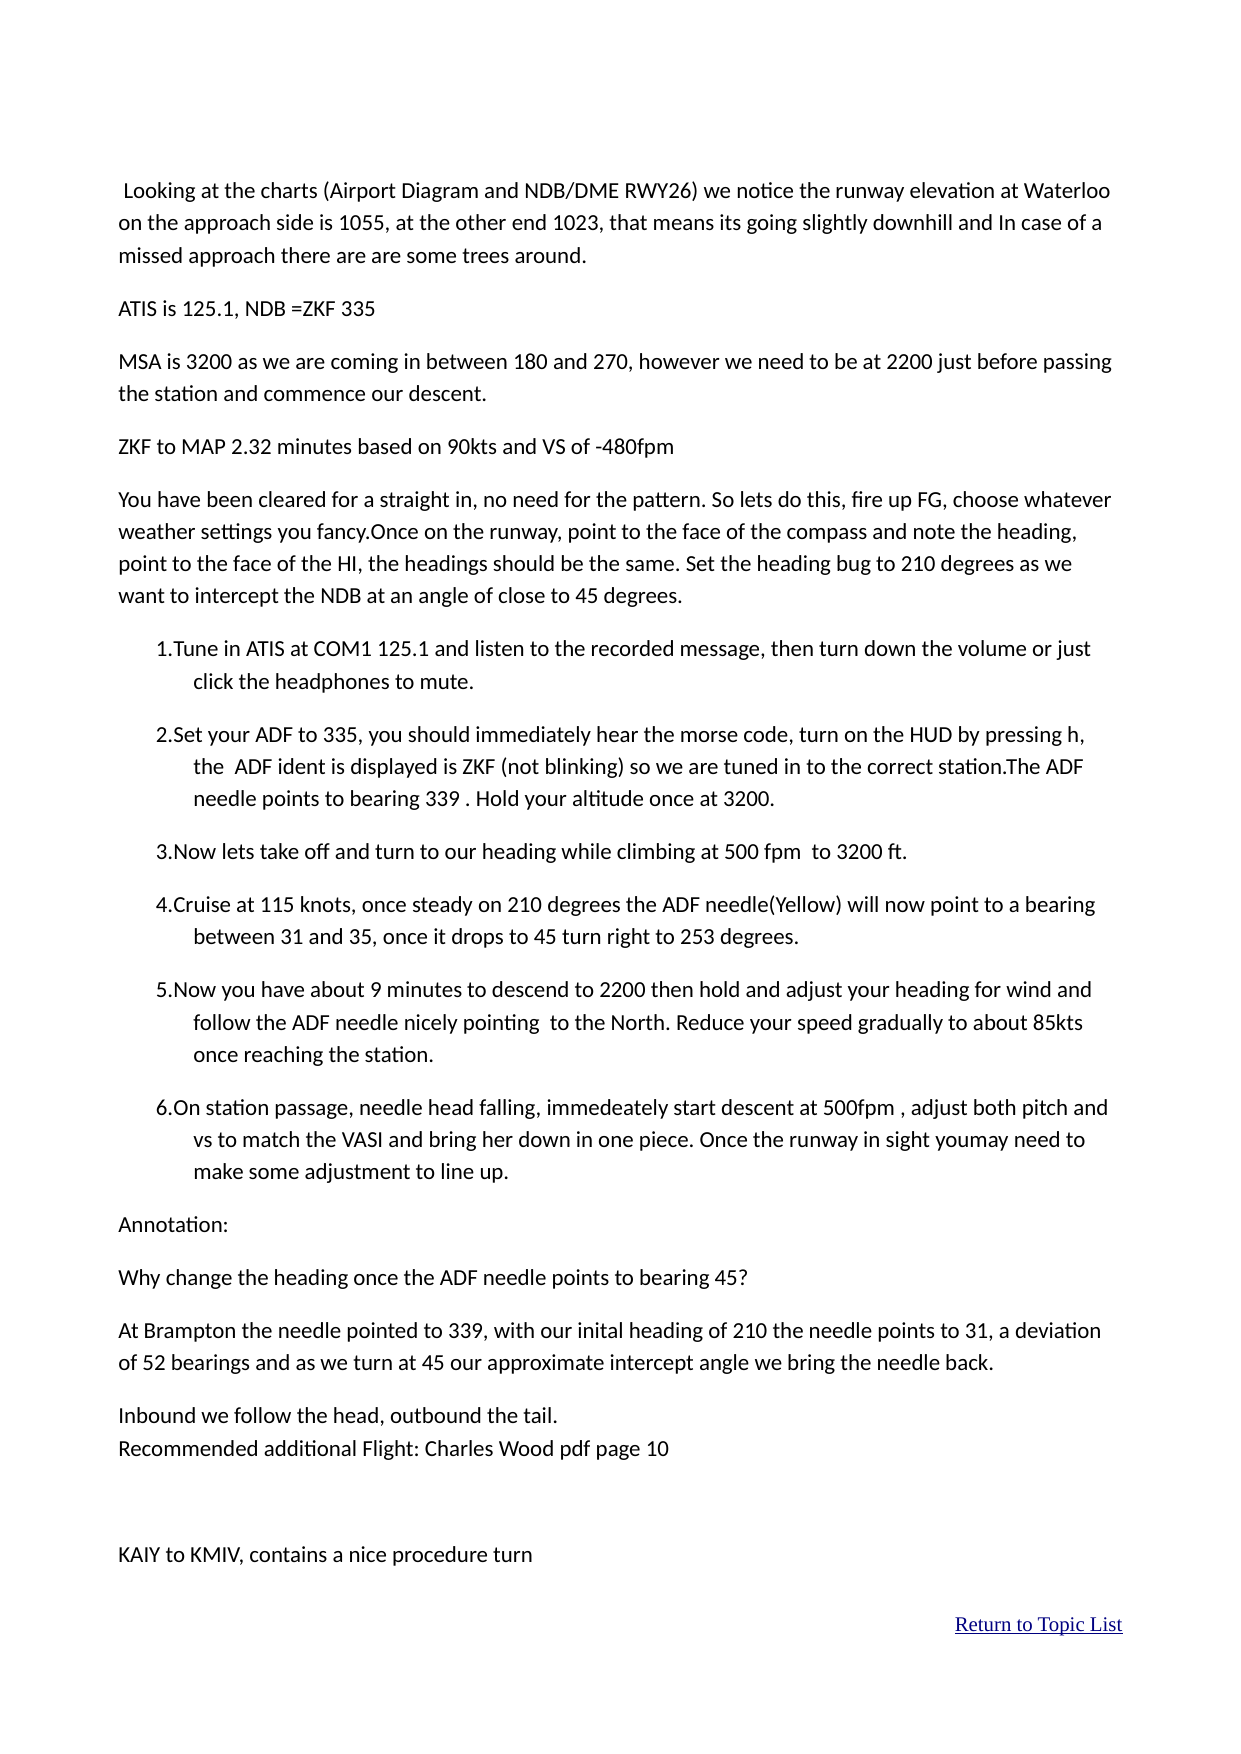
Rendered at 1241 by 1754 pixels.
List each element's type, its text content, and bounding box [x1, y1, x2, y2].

list Now lets take off and turn to our heading while climbing at 500 fpm to 3200 ft. [156, 837, 1122, 865]
text ATIS is 125.1, NDB =ZKF 335 [118, 294, 1122, 322]
text MSA is 3200 as we are coming in between 180 and 270, however we need to be at 2200 just before passing the station and commence our descent. [118, 347, 1122, 407]
text You have been cleared for a straight in, no need for the pattern. So lets do this, fire up FG, choose whatever weather settings you fancy.Once on the runway, point to the face of the compass and note the heading, point to the face of the HI, the headings should be the same. Set the heading bug to 210 degrees as we want to intercept the NDB at an angle of close to 45 degrees. [118, 485, 1122, 609]
text KAIY to KMIV, contains a nice procedure turn [118, 1540, 1122, 1568]
list On station passage, needle head falling, immedeately start descent at 500fpm , adjust both pitch and vs to match the VASI and bring her down in one piece. Once the runway in sight youmay need to make some adjustment to line up. [156, 1093, 1122, 1185]
list Tune in ATIS at COM1 125.1 and listen to the recorded message, then turn down the volume or just click the headphones to mute. [156, 634, 1122, 695]
text Why change the heading once the ADF needle points to bearing 45? [118, 1263, 1122, 1291]
text Annotation: [118, 1210, 1122, 1238]
text Inbound we follow the head, outbound the tail. Recommended additional Flight: Charles Wood pdf page 10 [118, 1401, 1122, 1462]
list Set your ADF to 335, you should immediately hear the morse code, turn on the HUD by pressing h, the ADF ident is displayed is ZKF (not blinking) so we are tuned in to the correct station.The ADF needle points to bearing 339 . Hold your altitude once at 3200. [156, 720, 1122, 812]
list Cruise at 115 knots, once steady on 210 degrees the ADF needle(Yellow) will now point to a bearing between 31 and 35, once it drops to 45 turn right to 253 degrees. [156, 890, 1122, 950]
text ZKF to MAP 2.32 minutes based on 90kts and VS of -480fpm [118, 432, 1122, 460]
text At Brampton the needle pointed to 339, with our inital heading of 210 the needle points to 31, a deviation of 52 bearings and as we turn at 45 our approximate intercept angle we bring the needle back. [118, 1316, 1122, 1376]
text Looking at the charts (Airport Diagram and NDB/DME RWY26) we notice the runway elevation at Waterloo on the approach side is 1055, at the other end 1023, that means its going slightly downhill and In case of a missed approach there are are some trees around. [118, 176, 1122, 269]
list Now you have about 9 minutes to descend to 2200 then hold and adjust your heading for wind and follow the ADF needle nicely pointing to the North. Reduce your speed gradually to about 85kts once reaching the station. [156, 975, 1122, 1068]
